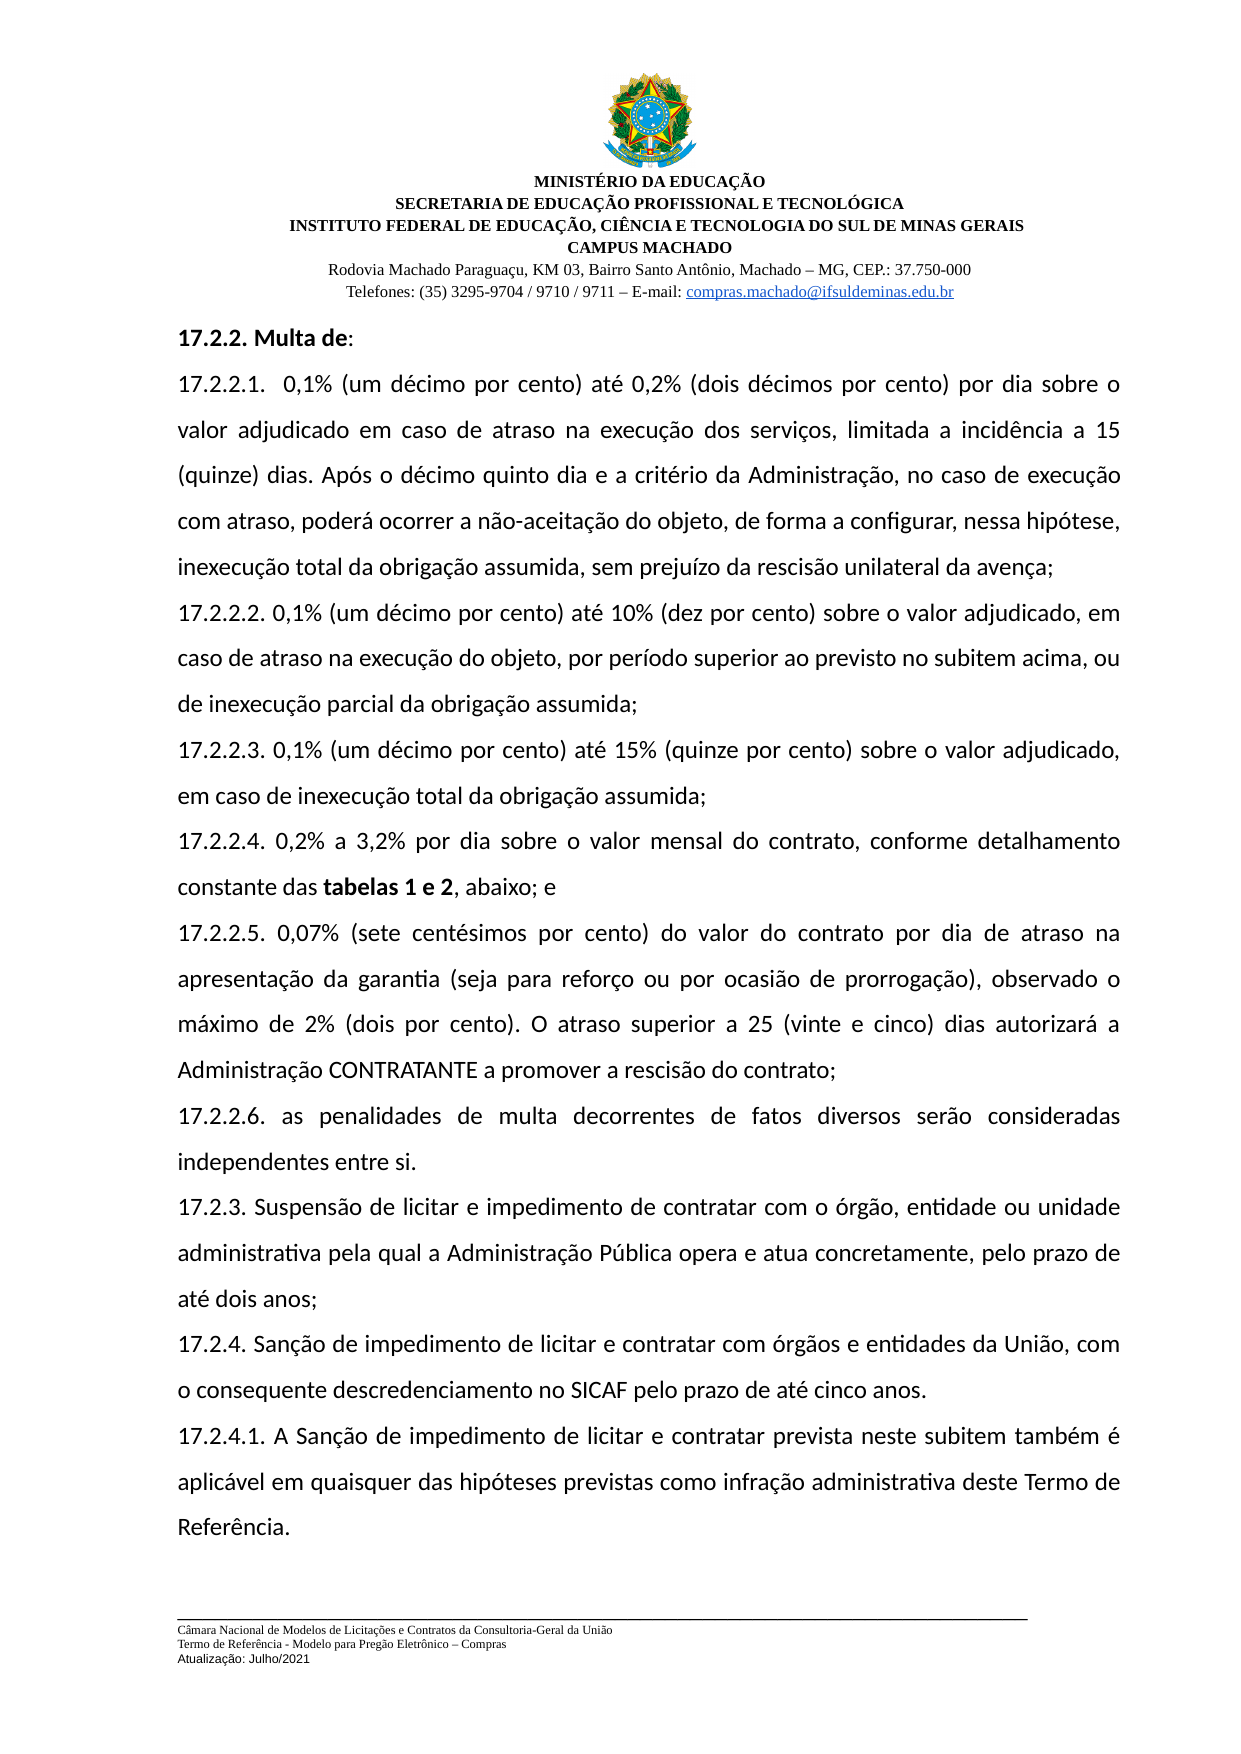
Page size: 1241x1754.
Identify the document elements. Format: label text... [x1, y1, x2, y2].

picture [603, 73, 697, 168]
text 17.2.2.6. as penalidades de multa decorrentes de fatos diversos serão consideradas independentes entre si. [177, 1100, 1122, 1176]
picture [669, 149, 680, 155]
text 17.2.2.3. 0,1% (um décimo por cento) até 15% (quinze por cento) sobre o valor adjudicado, em caso de inexecução total da obrigação assumida; [177, 734, 1122, 810]
text 17.2.2.1. 0,1% (um décimo por cento) até 0,2% (dois décimos por cento) por dia sobre o valor adjudicado em caso de atraso na execução dos serviços, limitada a incidência a 15 (quinze) dias. Após o décimo quinto dia e a critério da Administração, no caso de execução com atraso, poderá ocorrer a não-aceitação do objeto, de forma a configurar, nessa hipótese, inexecução total da obrigação assumida, sem prejuízo da rescisão unilateral da avença; [177, 368, 1122, 582]
text 17.2.4. Sanção de impedimento de licitar e contratar com órgãos e entidades da União, com o consequente descredenciamento no SICAF pelo prazo de até cinco anos. [177, 1328, 1122, 1405]
text 17.2.3. Suspensão de licitar e impedimento de contratar com o órgão, entidade ou unidade administrativa pela qual a Administração Pública opera e atua concretamente, pelo prazo de até dois anos; [177, 1191, 1122, 1313]
text 17.2.4.1. A Sanção de impedimento de licitar e contratar prevista neste subitem também é aplicável em quaisquer das hipóteses previstas como infração administrativa deste Termo de Referência. [177, 1420, 1122, 1542]
text 17.2.2.2. 0,1% (um décimo por cento) até 10% (dez por cento) sobre o valor adjudicado, em caso de atraso na execução do objeto, por período superior ao previsto no subitem acima, ou de inexecução parcial da obrigação assumida; [177, 597, 1122, 719]
text 17.2.2. Multa de: [177, 322, 1122, 353]
text 17.2.2.4. 0,2% a 3,2% por dia sobre o valor mensal do contrato, conforme detalhamento constante das tabelas 1 e 2, abaixo; e [177, 826, 1122, 902]
text 17.2.2.5. 0,07% (sete centésimos por cento) do valor do contrato por dia de atraso na apresentação da garantia (seja para reforço ou por ocasião de prorrogação), observado o máximo de 2% (dois por cento). O atraso superior a 25 (vinte e cinco) dias autorizará a Administração CONTRATANTE a promover a rescisão do contrato; [177, 917, 1122, 1085]
picture [643, 163, 658, 168]
